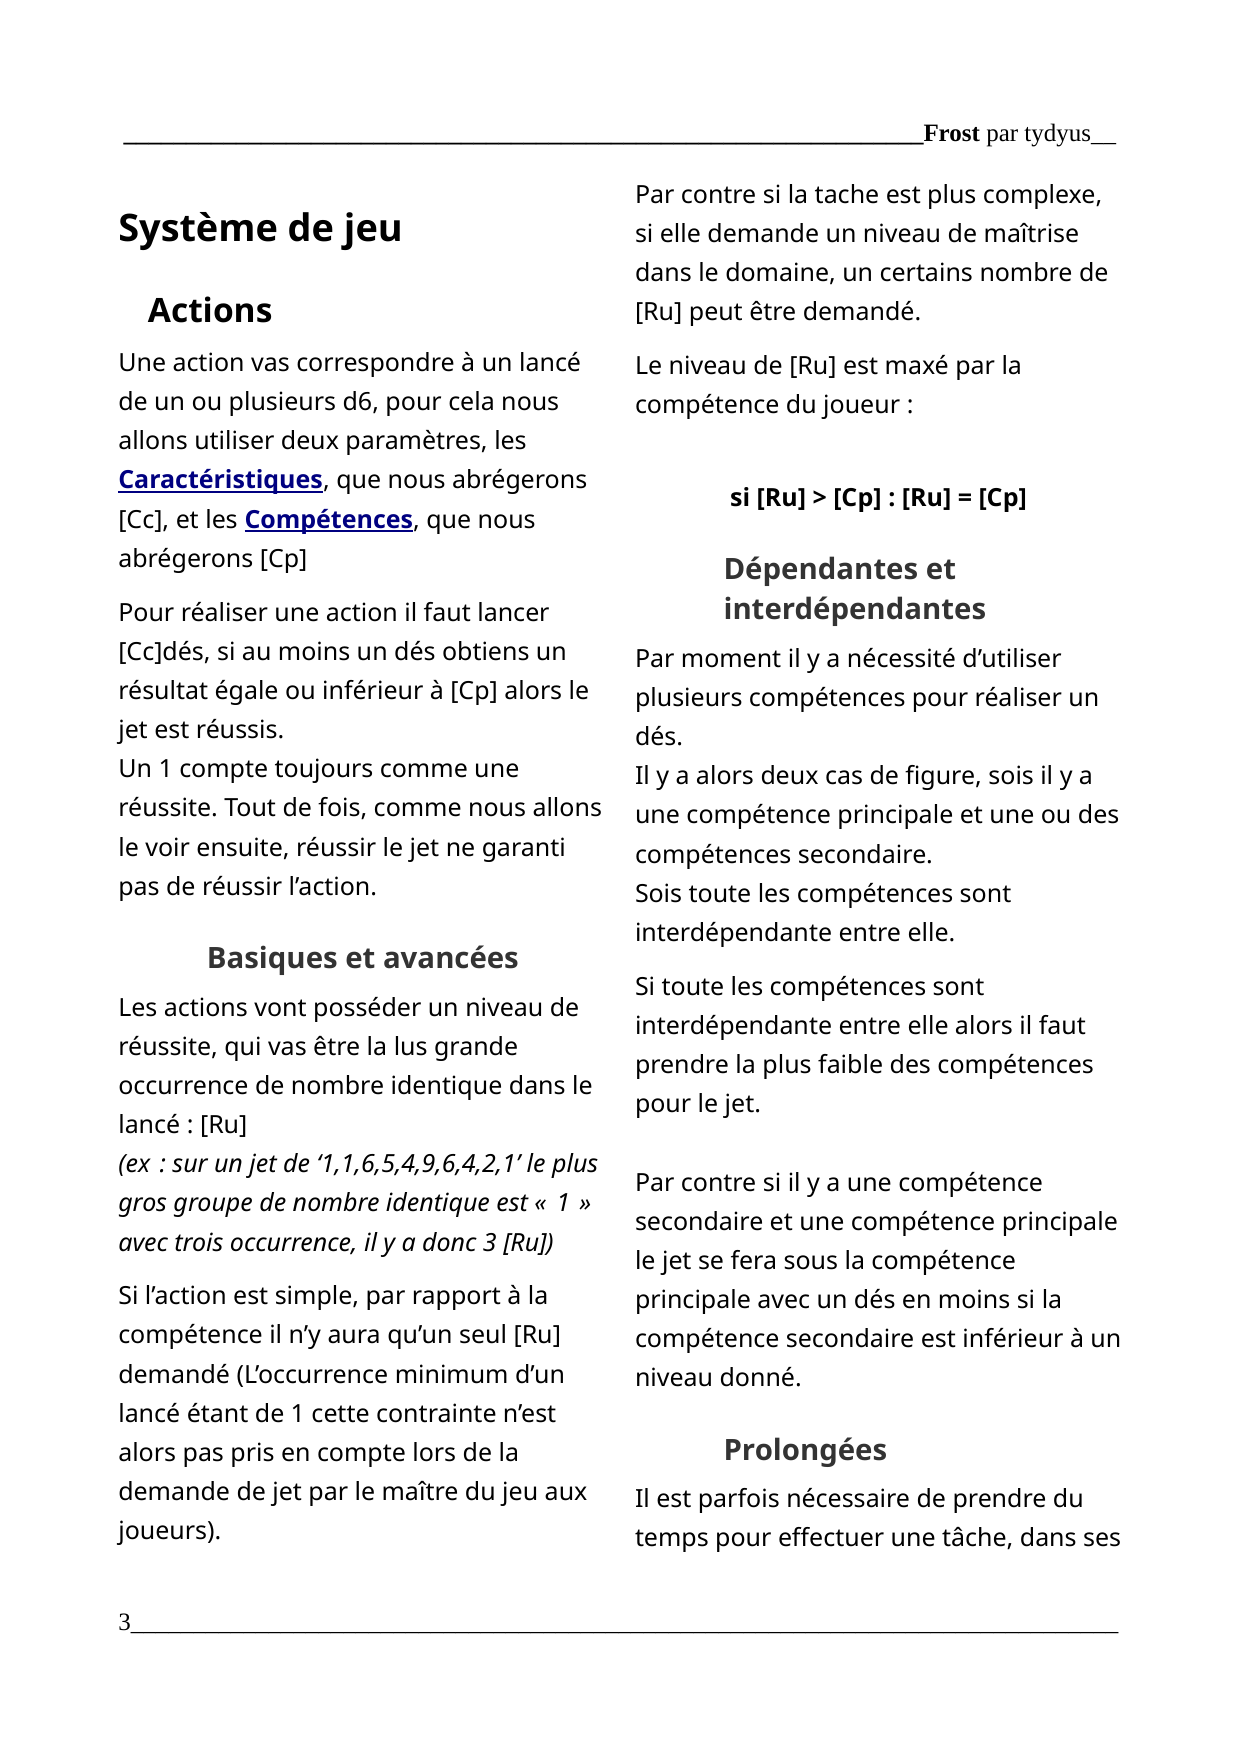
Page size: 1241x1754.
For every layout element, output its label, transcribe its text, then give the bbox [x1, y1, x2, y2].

subtitle Système de jeu [118, 201, 605, 253]
text Le niveau de [Ru] est maxé par la compétence du joueur : [635, 348, 1122, 421]
text Pour réaliser une action il faut lancer [Cc]dés, si au moins un dés obtiens un résultat égale ou inférieur à [Cp] alors le jet est réussis. Un 1 compte toujours comme une réussite. Tout de fois, comme nous allons le voir ensuite, réussir le jet ne garanti pas de réussir l’action. [118, 594, 605, 902]
text si [Ru] > [Cp] : [Ru] = [Cp] [635, 441, 1122, 514]
text Par contre si la tache est plus complexe, si elle demande un niveau de maîtrise dans le domaine, un certains nombre de [Ru] peut être demandé. [635, 176, 1122, 328]
text Si toute les compétences sont interdépendante entre elle alors il faut prendre la plus faible des compétences pour le jet. Par contre si il y a une compétence secondaire et une compétence principale le jet se fera sous la compétence principale avec un dés en moins si la compétence secondaire est inférieur à un niveau donné. [635, 968, 1122, 1394]
text Il est parfois nécessaire de prendre du temps pour effectuer une tâche, dans ses [635, 1481, 1122, 1554]
text Par moment il y a nécessité d’utiliser plusieurs compétences pour réaliser un dés. Il y a alors deux cas de figure, sois il y a une compétence principale et une ou des compétences secondaire. Sois toute les compétences sont interdépendante entre elle. [635, 641, 1122, 949]
subtitle Dépendantes et interdépendantes [723, 548, 1122, 628]
text Si l’action est simple, par rapport à la compétence il n’y aura qu’un seul [Ru] demandé (L’occurrence minimum d’un lancé étant de 1 cette contrainte n’est alors pas pris en compte lors de la demande de jet par le maître du jeu aux joueurs). [118, 1278, 605, 1547]
subtitle Prolongées [723, 1428, 1122, 1468]
subtitle Actions [148, 286, 605, 332]
text Une action vas correspondre à un lancé de un ou plusieurs d6, pour cela nous allons utiliser deux paramètres, les Caractéristiques, que nous abrégerons [Cc], et les Compétences, que nous abrégerons [Cp] [118, 344, 605, 574]
subtitle Basiques et avancées [207, 937, 605, 977]
text Les actions vont posséder un niveau de réussite, qui vas être la lus grande occurrence de nombre identique dans le lancé : [Ru] (ex : sur un jet de ‘1,1,6,5,4,9,6,4,2,1’ le plus gros groupe de nombre identique est « 1 » avec trois occurrence, il y a donc 3 [Ru]) [118, 989, 605, 1258]
